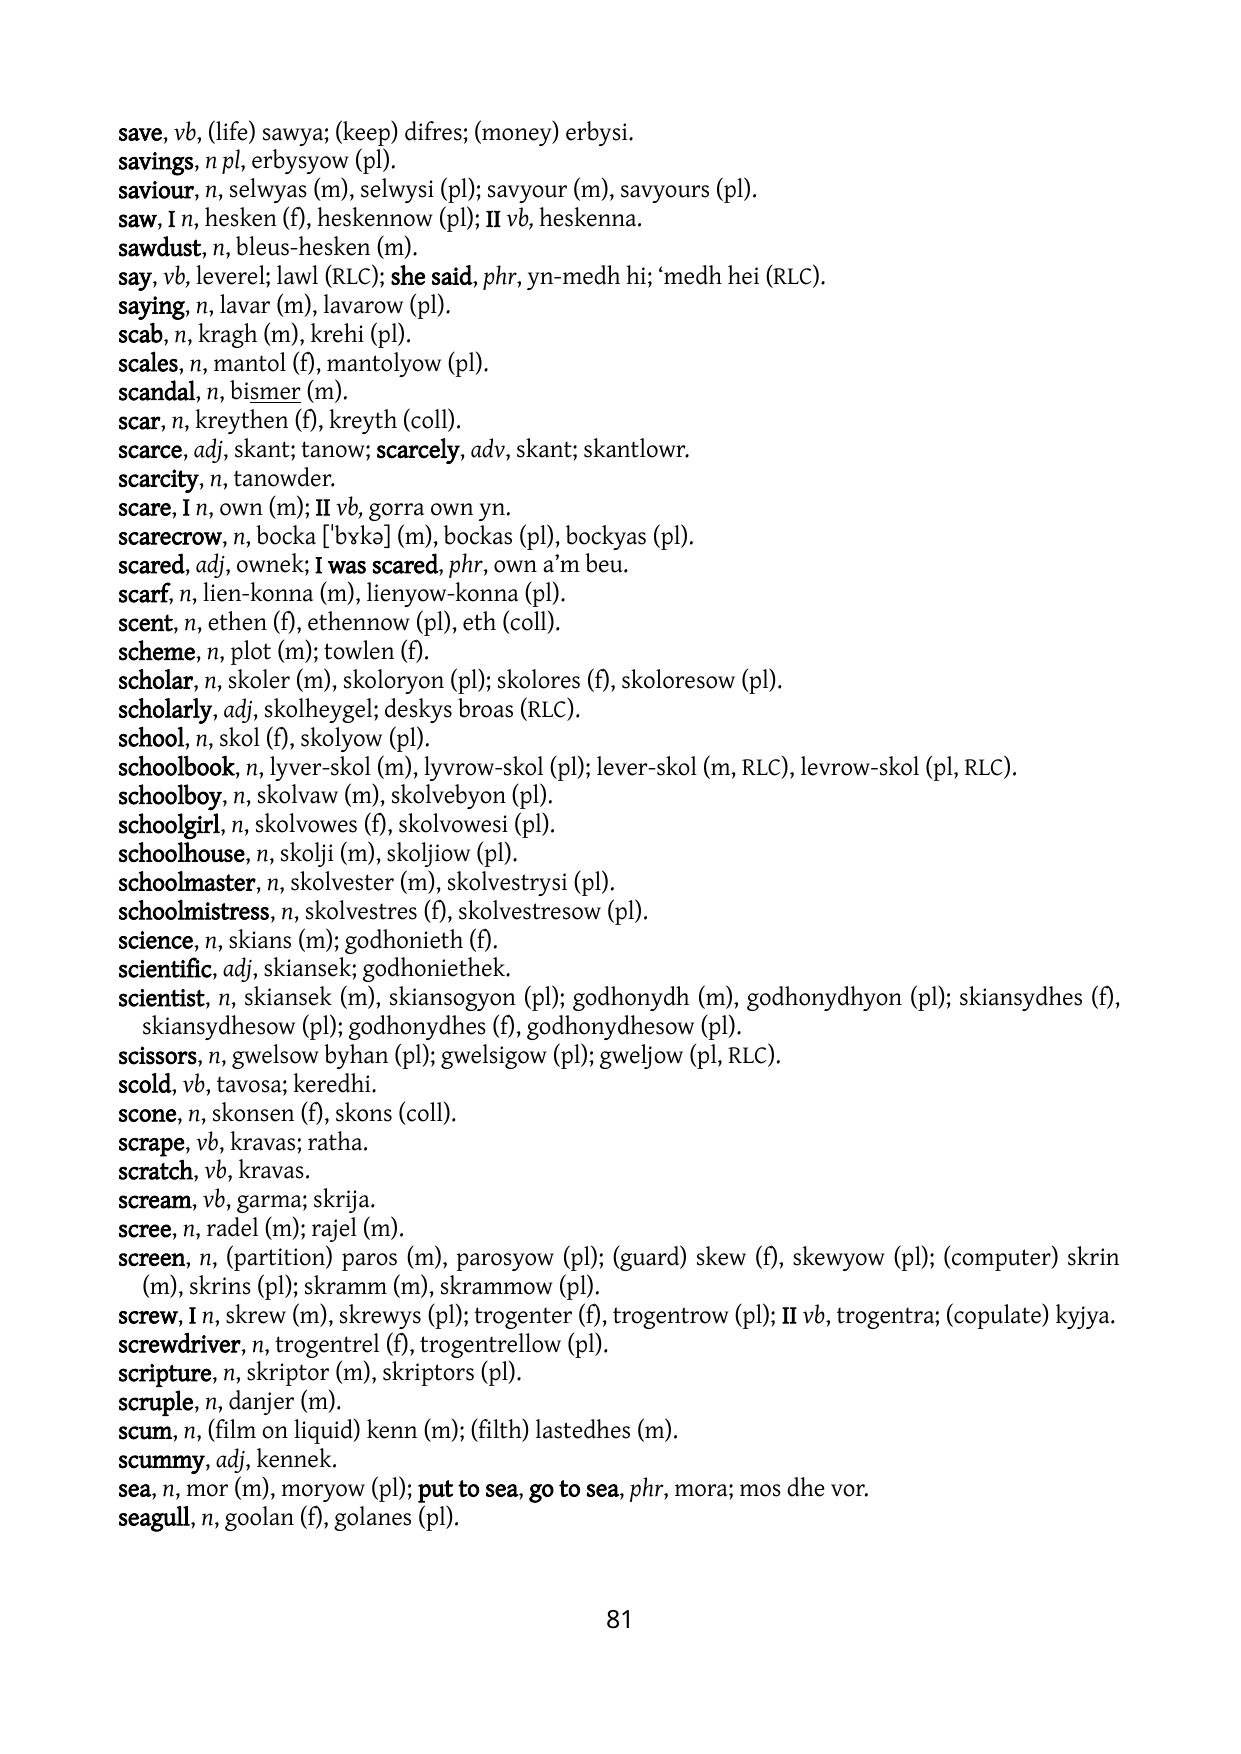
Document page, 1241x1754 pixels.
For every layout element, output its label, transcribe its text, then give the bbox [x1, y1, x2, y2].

text sea, n, mor (m), moryow (pl); put to sea, go to sea, phr, mora; mos dhe vor. [118, 1474, 1122, 1503]
text scream, vb, garma; skrija. [118, 1186, 1122, 1214]
text screwdriver, n, trogentrel (f), trogentrellow (pl). [118, 1330, 1122, 1359]
text scum, n, (film on liquid) kenn (m); (filth) lastedhes (m). [118, 1417, 1122, 1445]
text say, vb, leverel; lawl (RLC); she said, phr, yn-medh hi; ‘medh hei (RLC). [118, 262, 1122, 291]
text scare, I n, own (m); II vb, gorra own yn. [118, 493, 1122, 522]
text schoolgirl, n, skolvowes (f), skolvowesi (pl). [118, 811, 1122, 839]
text scheme, n, plot (m); towlen (f). [118, 637, 1122, 666]
text seagull, n, goolan (f), golanes (pl). [118, 1503, 1122, 1532]
text scratch, vb, kravas. [118, 1157, 1122, 1186]
text screen, n, (partition) paros (m), parosyow (pl); (guard) skew (f), skewyow (pl); (computer) skrin (m), skrins (pl); skramm (m), skrammow (pl). [118, 1243, 1122, 1301]
text schoolhouse, n, skolji (m), skoljiow (pl). [118, 839, 1122, 868]
text saviour, n, selwyas (m), selwysi (pl); savyour (m), savyours (pl). [118, 176, 1122, 205]
text scholar, n, skoler (m), skoloryon (pl); skolores (f), skoloresow (pl). [118, 666, 1122, 695]
text scrape, vb, kravas; ratha. [118, 1128, 1122, 1157]
text scree, n, radel (m); rajel (m). [118, 1214, 1122, 1243]
text scent, n, ethen (f), ethennow (pl), eth (coll). [118, 609, 1122, 637]
text school, n, skol (f), skolyow (pl). [118, 724, 1122, 753]
text scholarly, adj, skolheygel; deskys broas (RLC). [118, 695, 1122, 724]
text schoolbook, n, lyver-skol (m), lyvrow-skol (pl); lever-skol (m, RLC), levrow-skol (pl, RLC). [118, 753, 1122, 782]
text scarecrow, n, bocka [ˈbɤkə] (m), bockas (pl), bockyas (pl). [118, 522, 1122, 551]
text schoolboy, n, skolvaw (m), skolvebyon (pl). [118, 782, 1122, 811]
text scissors, n, gwelsow byhan (pl); gwelsigow (pl); gweljow (pl, RLC). [118, 1041, 1122, 1070]
text science, n, skians (m); godhonieth (f). [118, 926, 1122, 955]
text scared, adj, ownek; I was scared, phr, own a’m beu. [118, 551, 1122, 580]
text scarce, adj, skant; tanow; scarcely, adv, skant; skantlowr. [118, 436, 1122, 464]
text schoolmaster, n, skolvester (m), skolvestrysi (pl). [118, 868, 1122, 897]
text scab, n, kragh (m), krehi (pl). [118, 320, 1122, 349]
text savings, n pl, erbysyow (pl). [118, 147, 1122, 176]
text saying, n, lavar (m), lavarow (pl). [118, 291, 1122, 320]
text scientific, adj, skiansek; godhoniethek. [118, 955, 1122, 984]
text save, vb, (life) sawya; (keep) difres; (money) erbysi. [118, 118, 1122, 147]
text scales, n, mantol (f), mantolyow (pl). [118, 349, 1122, 378]
text scandal, n, bismer (m). [118, 378, 1122, 407]
text scruple, n, danjer (m). [118, 1388, 1122, 1417]
text scummy, adj, kennek. [118, 1445, 1122, 1474]
text saw, I n, hesken (f), heskennow (pl); II vb, heskenna. [118, 205, 1122, 233]
text scarf, n, lien-konna (m), lienyow-konna (pl). [118, 580, 1122, 609]
text scarcity, n, tanowder. [118, 464, 1122, 493]
text scold, vb, tavosa; keredhi. [118, 1070, 1122, 1099]
text scar, n, kreythen (f), kreyth (coll). [118, 407, 1122, 436]
text schoolmistress, n, skolvestres (f), skolvestresow (pl). [118, 897, 1122, 926]
text scone, n, skonsen (f), skons (coll). [118, 1099, 1122, 1128]
text sawdust, n, bleus-hesken (m). [118, 233, 1122, 262]
text scripture, n, skriptor (m), skriptors (pl). [118, 1359, 1122, 1388]
text screw, I n, skrew (m), skrewys (pl); trogenter (f), trogentrow (pl); II vb, trogentra; (copulate) kyjya. [118, 1301, 1122, 1330]
text scientist, n, skiansek (m), skiansogyon (pl); godhonydh (m), godhonydhyon (pl); skiansydhes (f), skiansydhesow (pl); godhonydhes (f), godhonydhesow (pl). [118, 984, 1122, 1041]
